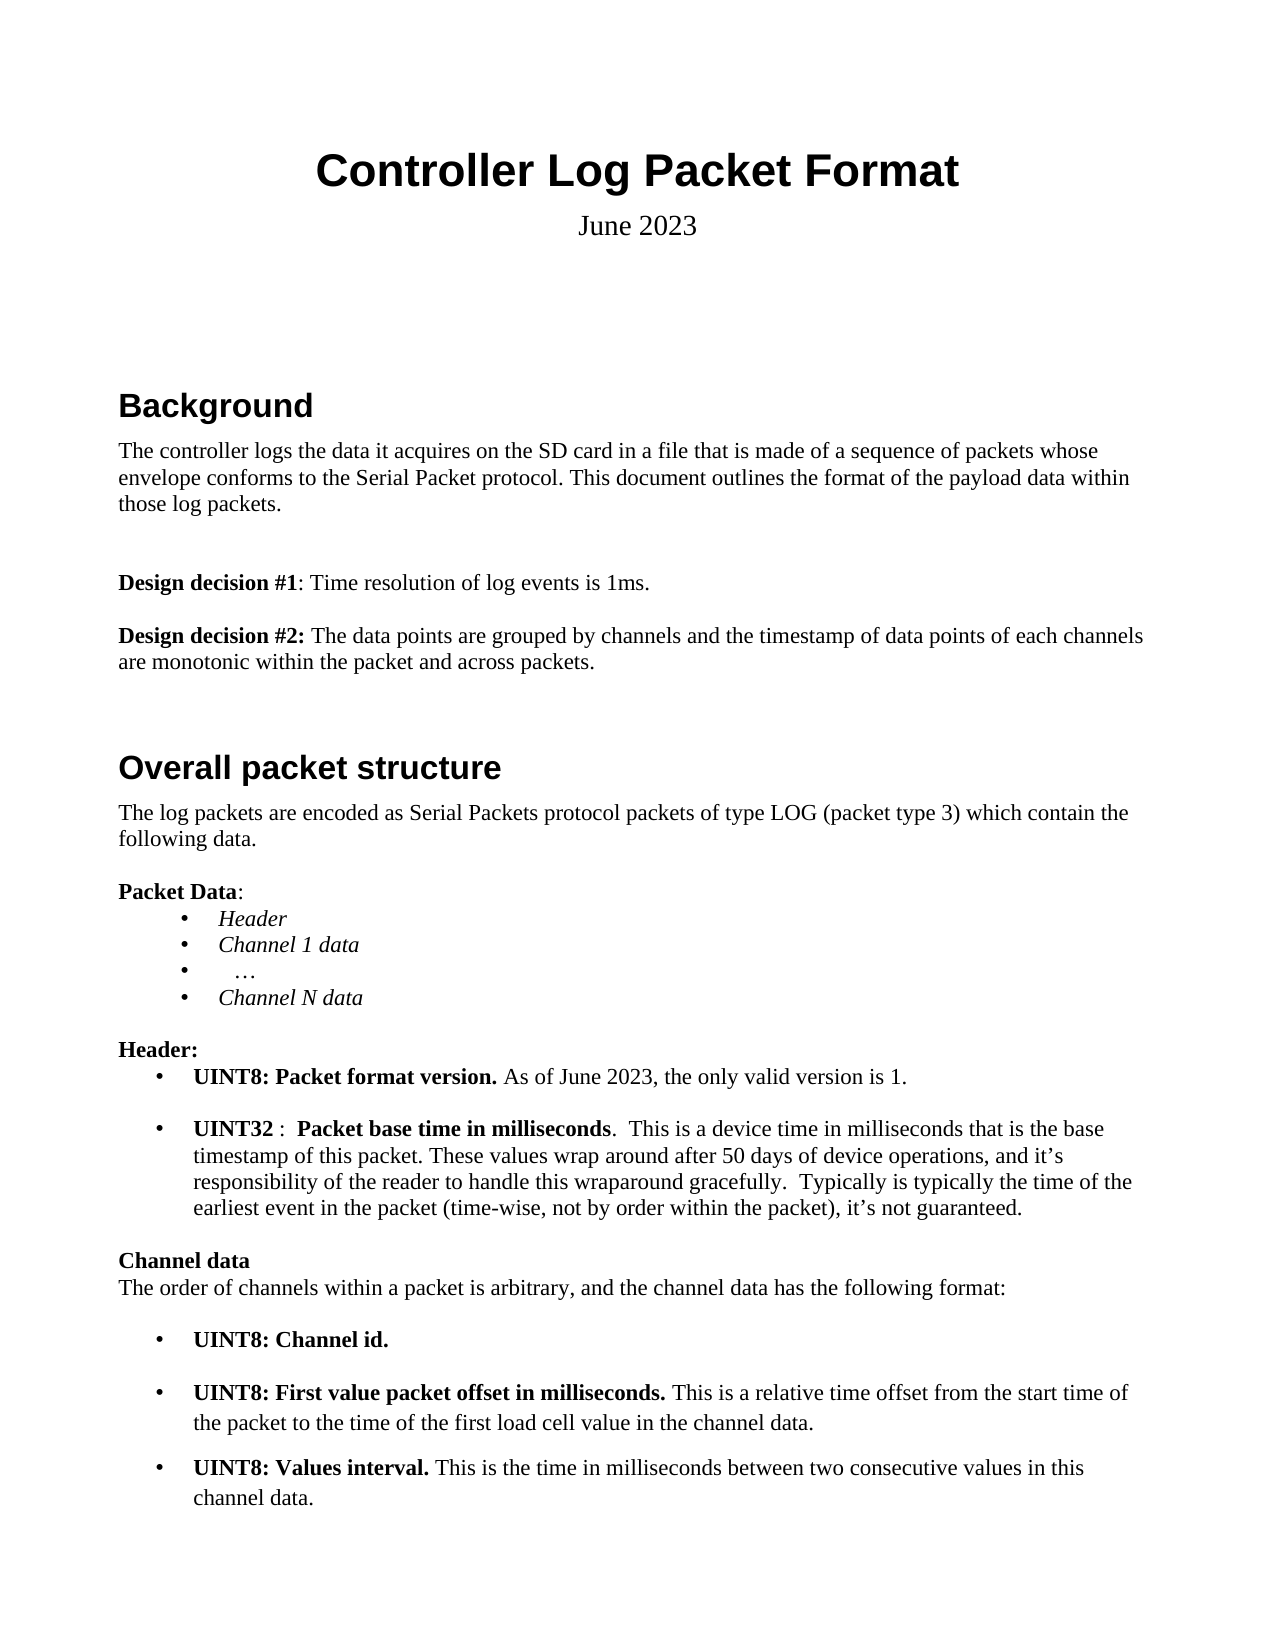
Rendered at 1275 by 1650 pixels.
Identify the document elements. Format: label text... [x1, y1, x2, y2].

list Header [181, 904, 1157, 931]
title Controller Log Packet Format [118, 143, 1157, 196]
list UINT32 : Packet base time in milliseconds. This is a device time in milliseconds that is the base timestamp of this packet. These values wrap around after 50 days of device operations, and it’s responsibility of the reader to handle this wraparound gracefully. Typically is typically the time of the earliest event in the packet (time-wise, not by order within the packet), it’s not guaranteed. [156, 1115, 1157, 1221]
list Channel N data [181, 984, 1157, 1010]
text Header: [118, 1036, 1157, 1063]
list Channel 1 data [181, 931, 1157, 957]
subtitle Overall packet structure [118, 748, 1157, 787]
list UINT8: Packet format version. As of June 2023, the only valid version is 1. [156, 1063, 1157, 1115]
subtitle Background [118, 386, 1157, 425]
list UINT8: First value packet offset in milliseconds. This is a relative time offset from the start time of the packet to the time of the first load cell value in the channel data. [156, 1379, 1157, 1436]
text The log packets are encoded as Serial Packets protocol packets of type LOG (packet type 3) which contain the following data. [118, 799, 1157, 852]
text Design decision #1: Time resolution of log events is 1ms. [118, 569, 1157, 595]
list … [181, 957, 1157, 984]
text Packet Data: [118, 878, 1157, 904]
list UINT8: Channel id. [156, 1326, 1157, 1379]
list UINT8: Values interval. This is the time in milliseconds between two consecutive values in this channel data. [156, 1454, 1157, 1511]
text The order of channels within a packet is arbitrary, and the channel data has the following format: [118, 1273, 1157, 1300]
text June 2023 [118, 208, 1157, 242]
text The controller logs the data it acquires on the SD card in a file that is made of a sequence of packets whose envelope conforms to the Serial Packet protocol. This document outlines the format of the payload data within those log packets. [118, 437, 1157, 516]
text Design decision #2: The data points are grouped by channels and the timestamp of data points of each channels are monotonic within the packet and across packets. [118, 622, 1157, 674]
text Channel data [118, 1247, 1157, 1273]
